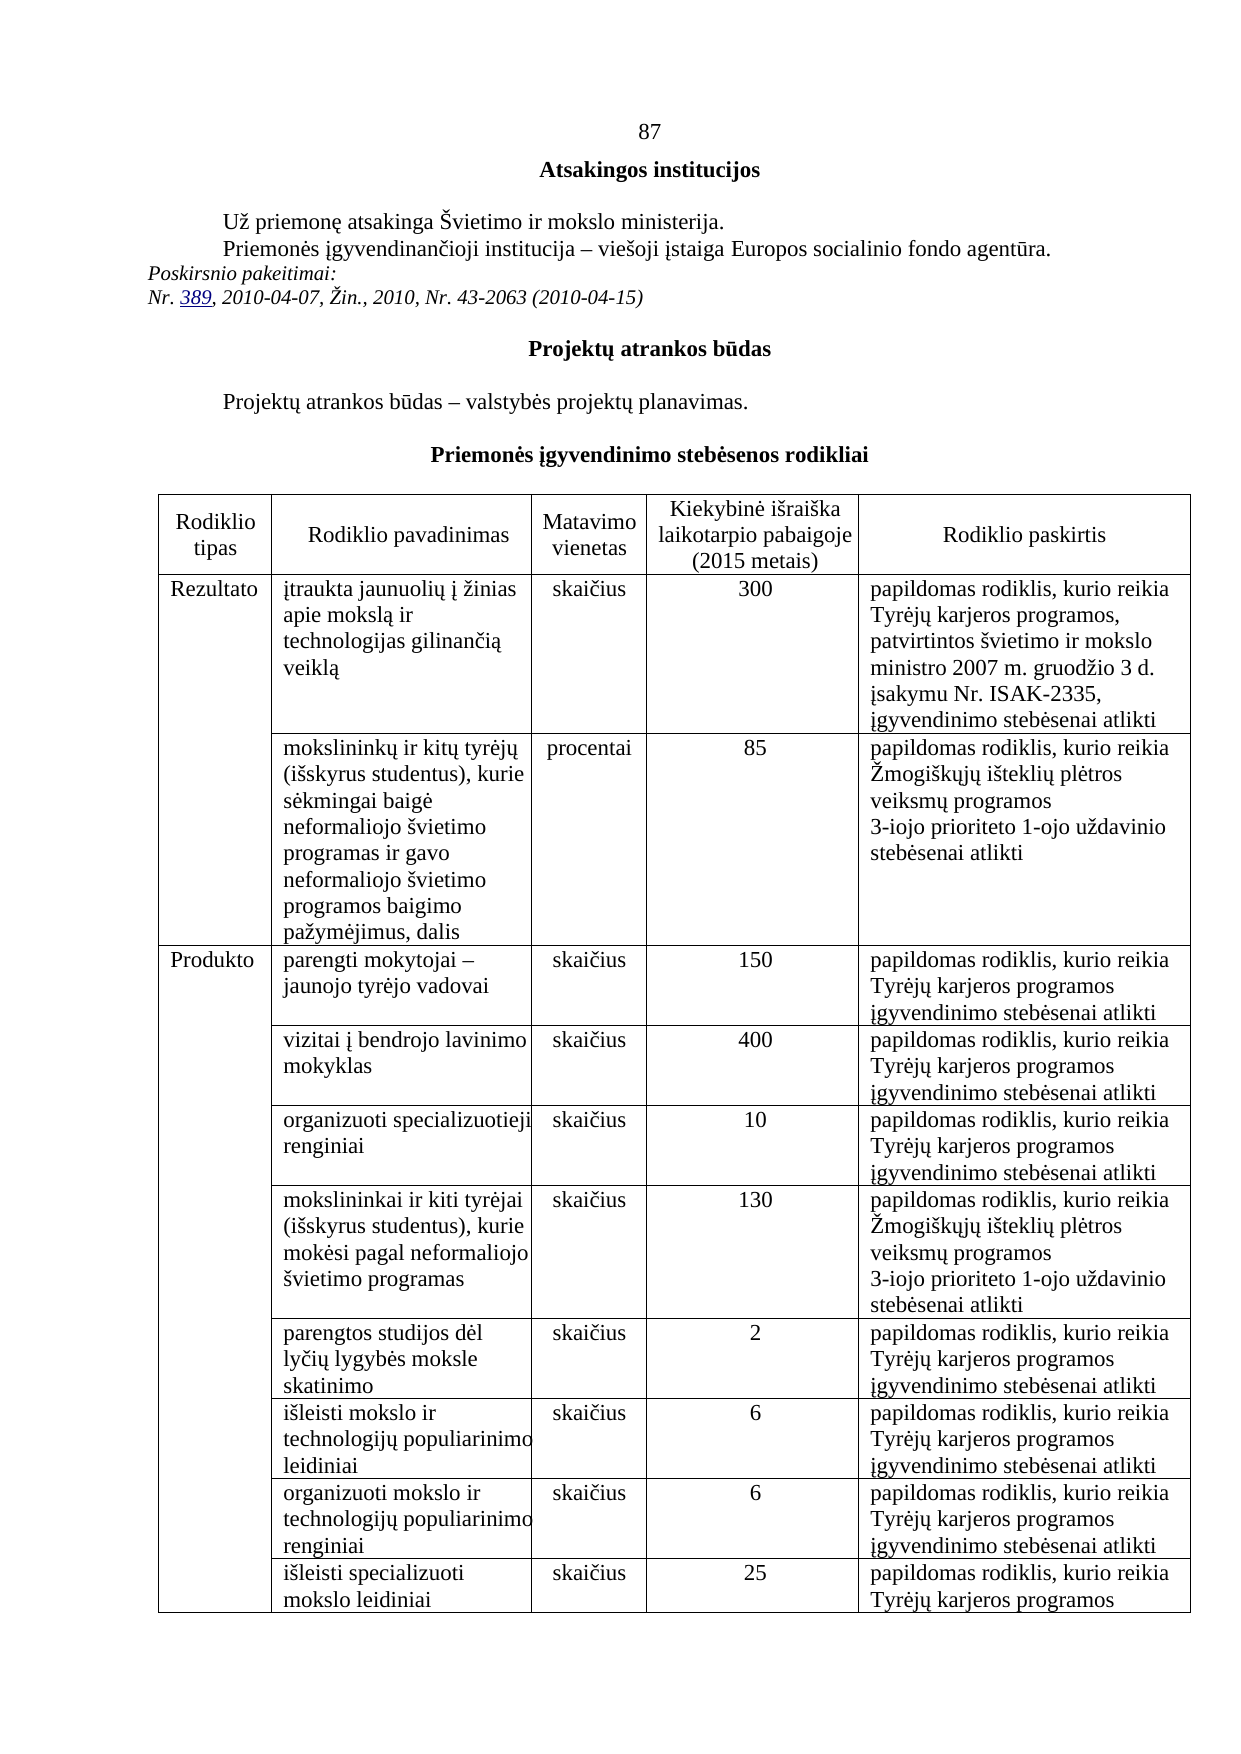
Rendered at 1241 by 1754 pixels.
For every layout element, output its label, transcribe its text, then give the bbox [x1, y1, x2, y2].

table_cell papildomas rodiklis, kurio reikia Žmogiškųjų išteklių plėtros veiksmų programos 3-iojo prioriteto 1-ojo uždavinio stebėsenai atlikti [859, 1186, 1190, 1318]
table_cell 2 [647, 1319, 858, 1398]
table_cell skaičius [532, 575, 646, 733]
table_cell išleisti mokslo ir technologijų populiarinimo leidiniai [272, 1399, 531, 1478]
table_cell 85 [647, 734, 858, 945]
table_header Matavimo vienetas [532, 495, 646, 574]
table_cell skaičius [532, 1319, 646, 1398]
table_cell papildomas rodiklis, kurio reikia Tyrėjų karjeros programos [859, 1559, 1190, 1612]
table_cell papildomas rodiklis, kurio reikia Žmogiškųjų išteklių plėtros veiksmų programos 3-iojo prioriteto 1-ojo uždavinio stebėsenai atlikti [859, 734, 1190, 945]
table_cell 130 [647, 1186, 858, 1318]
table_cell 400 [647, 1026, 858, 1105]
table_cell skaičius [532, 1559, 646, 1612]
table_cell papildomas rodiklis, kurio reikia Tyrėjų karjeros programos įgyvendinimo stebėsenai atlikti [859, 1479, 1190, 1558]
table_cell organizuoti mokslo ir technologijų populiarinimo renginiai [272, 1479, 531, 1558]
table_cell skaičius [532, 1106, 646, 1185]
text Priemonės įgyvendinančioji institucija – viešoji įstaiga Europos socialinio fondo agentūra. [148, 235, 1152, 261]
table_cell 25 [647, 1559, 858, 1612]
table_cell 300 [647, 575, 858, 733]
text Atsakingos institucijos [148, 156, 1152, 182]
table_cell vizitai į bendrojo lavinimo mokyklas [272, 1026, 531, 1105]
table_cell Rezultato [159, 575, 271, 945]
table_cell parengtos studijos dėl lyčių lygybės moksle skatinimo [272, 1319, 531, 1398]
table_header Kiekybinė išraiška laikotarpio pabaigoje (2015 metais) [647, 495, 858, 574]
table_header Rodiklio tipas [159, 495, 271, 574]
table_cell papildomas rodiklis, kurio reikia Tyrėjų karjeros programos įgyvendinimo stebėsenai atlikti [859, 946, 1190, 1025]
text Projektų atrankos būdas – valstybės projektų planavimas. [148, 388, 1152, 414]
table_cell papildomas rodiklis, kurio reikia Tyrėjų karjeros programos, patvirtintos švietimo ir mokslo ministro 2007 m. gruodžio 3 d. įsakymu Nr. ISAK-2335, įgyvendinimo stebėsenai atlikti [859, 575, 1190, 733]
table_cell papildomas rodiklis, kurio reikia Tyrėjų karjeros programos įgyvendinimo stebėsenai atlikti [859, 1026, 1190, 1105]
table_cell mokslininkai ir kiti tyrėjai (išskyrus studentus), kurie mokėsi pagal neformaliojo švietimo programas [272, 1186, 531, 1318]
table_cell 6 [647, 1399, 858, 1478]
table_cell papildomas rodiklis, kurio reikia Tyrėjų karjeros programos įgyvendinimo stebėsenai atlikti [859, 1106, 1190, 1185]
table_cell papildomas rodiklis, kurio reikia Tyrėjų karjeros programos įgyvendinimo stebėsenai atlikti [859, 1399, 1190, 1478]
table_cell parengti mokytojai – jaunojo tyrėjo vadovai [272, 946, 531, 1025]
table_cell papildomas rodiklis, kurio reikia Tyrėjų karjeros programos įgyvendinimo stebėsenai atlikti [859, 1319, 1190, 1398]
table_header Rodiklio pavadinimas [272, 495, 531, 574]
table_cell mokslininkų ir kitų tyrėjų (išskyrus studentus), kurie sėkmingai baigė neformaliojo švietimo programas ir gavo neformaliojo švietimo programos baigimo pažymėjimus, dalis [272, 734, 531, 945]
table_cell skaičius [532, 1026, 646, 1105]
table_cell Produkto [159, 946, 271, 1612]
table_cell 10 [647, 1106, 858, 1185]
text Priemonės įgyvendinimo stebėsenos rodikliai [148, 441, 1152, 467]
table_cell organizuoti specializuotieji renginiai [272, 1106, 531, 1185]
table_cell išleisti specializuoti mokslo leidiniai [272, 1559, 531, 1612]
text Už priemonę atsakinga Švietimo ir mokslo ministerija. [148, 208, 1152, 235]
text Projektų atrankos būdas [148, 336, 1152, 362]
table_cell įtraukta jaunuolių į žinias apie mokslą ir technologijas gilinančią veiklą [272, 575, 531, 733]
table_cell 150 [647, 946, 858, 1025]
text Nr. 389, 2010-04-07, Žin., 2010, Nr. 43-2063 (2010-04-15) [148, 285, 1152, 309]
table_cell skaičius [532, 946, 646, 1025]
table_cell skaičius [532, 1186, 646, 1318]
table_cell skaičius [532, 1479, 646, 1558]
text Poskirsnio pakeitimai: [148, 261, 1152, 285]
table_cell procentai [532, 734, 646, 945]
table_header Rodiklio paskirtis [859, 495, 1190, 574]
table_cell 6 [647, 1479, 858, 1558]
table_cell skaičius [532, 1399, 646, 1478]
